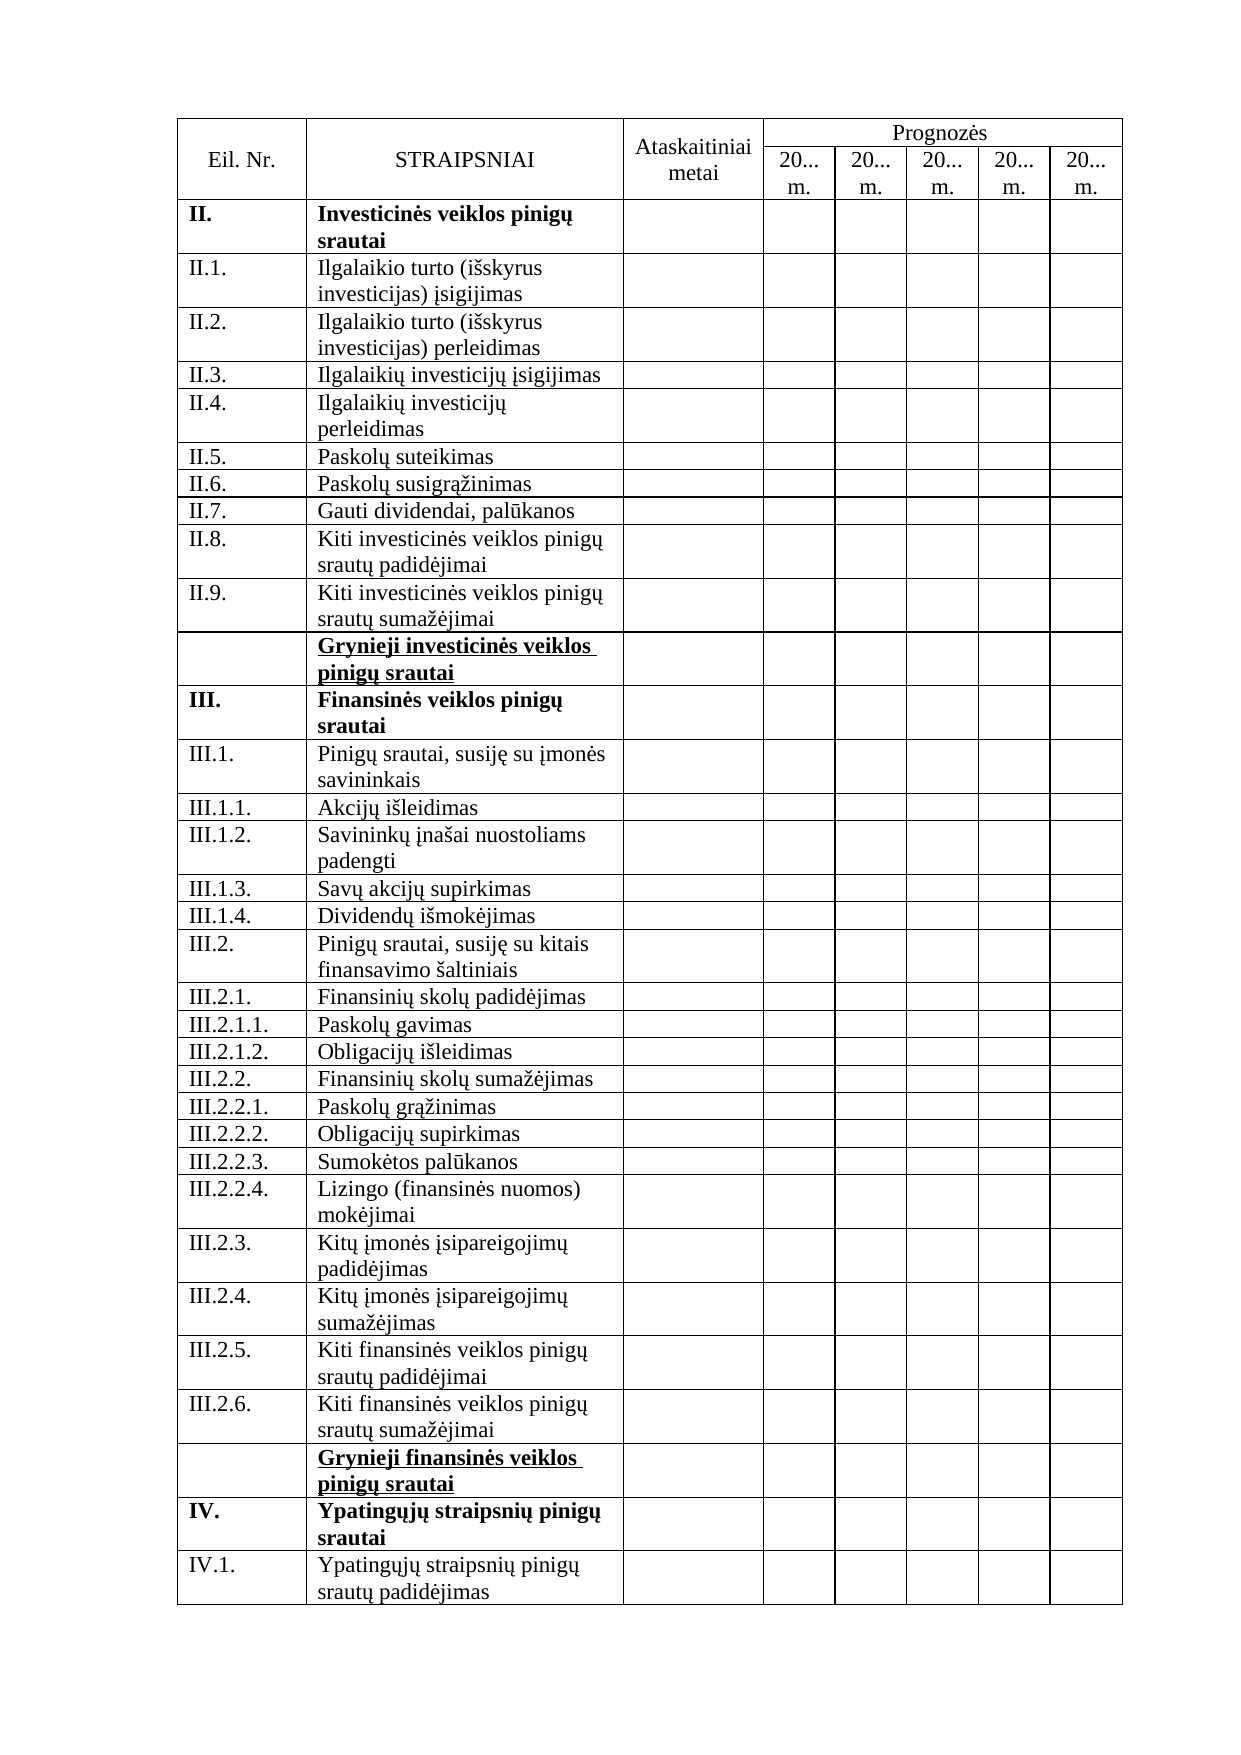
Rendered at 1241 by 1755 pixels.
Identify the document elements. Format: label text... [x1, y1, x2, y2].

table_cell 20... m. [979, 147, 1049, 199]
table_cell [979, 1498, 1049, 1550]
table_cell [764, 1283, 834, 1335]
table_cell [836, 686, 906, 739]
table_cell [764, 498, 834, 524]
table_header Prognozės [764, 119, 1122, 146]
table_cell [764, 254, 834, 307]
table_cell [979, 1038, 1049, 1064]
table_cell [624, 498, 763, 524]
table_cell II.8. [178, 525, 306, 578]
table_cell Finansinių skolų padidėjimas [307, 983, 623, 1010]
table_cell [624, 633, 763, 685]
table_cell [624, 389, 763, 442]
table_cell [979, 1551, 1049, 1604]
table_cell [836, 470, 906, 496]
table_cell [624, 1498, 763, 1550]
table_cell III.2.2.3. [178, 1148, 306, 1174]
table_cell [979, 1336, 1049, 1389]
table_cell [907, 1283, 978, 1335]
table_cell [836, 1038, 906, 1064]
table_cell [1051, 1336, 1122, 1389]
table_cell II.4. [178, 389, 306, 442]
table_cell [979, 1390, 1049, 1443]
table_cell [979, 1011, 1049, 1037]
table_cell [1051, 1011, 1122, 1037]
table_cell [764, 1175, 834, 1228]
table_cell [907, 308, 978, 361]
table_cell [624, 1011, 763, 1037]
table_cell [624, 1066, 763, 1092]
table_cell [764, 1120, 834, 1147]
table_cell [764, 525, 834, 578]
table_cell [624, 200, 763, 253]
table_cell III.2.6. [178, 1390, 306, 1443]
table_cell [979, 821, 1049, 874]
table_cell [1051, 1120, 1122, 1147]
table_cell III.1. [178, 740, 306, 793]
table_cell [1051, 1283, 1122, 1335]
table_cell [836, 633, 906, 685]
table_cell II.7. [178, 498, 306, 524]
table_cell Kiti finansinės veiklos pinigų srautų padidėjimai [307, 1336, 623, 1389]
table_cell [764, 579, 834, 631]
table_cell [836, 902, 906, 928]
table_cell III.1.1. [178, 794, 306, 820]
table_cell [907, 930, 978, 982]
table_cell Finansinės veiklos pinigų srautai [307, 686, 623, 739]
table_cell [979, 1175, 1049, 1228]
table_cell [836, 1011, 906, 1037]
table_cell Pinigų srautai, susiję su įmonės savininkais [307, 740, 623, 793]
table_cell III.2.2.2. [178, 1120, 306, 1147]
table_cell [836, 362, 906, 388]
table_cell [907, 1066, 978, 1092]
table_cell [836, 1120, 906, 1147]
table_cell [907, 821, 978, 874]
table_cell [907, 1011, 978, 1037]
table_cell [836, 254, 906, 307]
table_cell [624, 470, 763, 496]
table_cell [764, 1390, 834, 1443]
table_cell [1051, 821, 1122, 874]
table_cell [624, 875, 763, 901]
table_cell [979, 1444, 1049, 1497]
table_cell [1051, 1148, 1122, 1174]
table_cell [764, 1336, 834, 1389]
table_cell Ilgalaikio turto (išskyrus investicijas) perleidimas [307, 308, 623, 361]
table_cell Investicinės veiklos pinigų srautai [307, 200, 623, 253]
table_cell [979, 740, 1049, 793]
table_cell III.2.1.1. [178, 1011, 306, 1037]
table_cell [1051, 498, 1122, 524]
table_cell [624, 443, 763, 469]
table_cell [836, 1551, 906, 1604]
table_cell [624, 1444, 763, 1497]
table_cell [836, 983, 906, 1010]
table_cell Ypatingųjų straipsnių pinigų srautai [307, 1498, 623, 1550]
table_cell III.1.2. [178, 821, 306, 874]
table_cell Akcijų išleidimas [307, 794, 623, 820]
table_cell Pinigų srautai, susiję su kitais finansavimo šaltiniais [307, 930, 623, 982]
table_cell [764, 1066, 834, 1092]
table_cell [979, 902, 1049, 928]
table_cell II.3. [178, 362, 306, 388]
table_cell [1051, 1066, 1122, 1092]
table_cell [624, 308, 763, 361]
table_cell [1051, 1093, 1122, 1119]
table_cell [764, 740, 834, 793]
table_cell [979, 443, 1049, 469]
table_cell Grynieji finansinės veiklos pinigų srautai [307, 1444, 623, 1497]
table_cell [764, 389, 834, 442]
table_cell [1051, 308, 1122, 361]
table_cell [907, 498, 978, 524]
table_cell [979, 200, 1049, 253]
table_cell III.2.5. [178, 1336, 306, 1389]
table_cell [1051, 579, 1122, 631]
table_cell [907, 389, 978, 442]
table_cell [764, 200, 834, 253]
table_cell [1051, 740, 1122, 793]
table_cell III.2.1. [178, 983, 306, 1010]
table_cell [907, 254, 978, 307]
table_cell [907, 1148, 978, 1174]
table_cell [979, 983, 1049, 1010]
table_cell III.2. [178, 930, 306, 982]
table_cell [1051, 1498, 1122, 1550]
table_cell [907, 902, 978, 928]
table_cell Gauti dividendai, palūkanos [307, 498, 623, 524]
table_cell [624, 930, 763, 982]
table_cell [979, 579, 1049, 631]
table_cell II. [178, 200, 306, 253]
table_cell [624, 1283, 763, 1335]
table_cell [764, 1038, 834, 1064]
table_cell II.2. [178, 308, 306, 361]
table_cell [178, 1444, 306, 1497]
table_cell 20... m. [764, 147, 834, 199]
table_cell [979, 498, 1049, 524]
table_cell [624, 1336, 763, 1389]
table_cell [907, 875, 978, 901]
table_cell [907, 200, 978, 253]
table_cell Kiti finansinės veiklos pinigų srautų sumažėjimai [307, 1390, 623, 1443]
table_cell [907, 1444, 978, 1497]
table_cell II.9. [178, 579, 306, 631]
table_cell III.2.2.1. [178, 1093, 306, 1119]
table_cell [624, 794, 763, 820]
table_cell [624, 1175, 763, 1228]
table_cell [1051, 794, 1122, 820]
table_cell [624, 525, 763, 578]
table_cell [979, 470, 1049, 496]
table_cell [836, 930, 906, 982]
table_cell [907, 579, 978, 631]
table_cell [907, 470, 978, 496]
table_cell [836, 1148, 906, 1174]
table_cell [979, 1066, 1049, 1092]
table_cell [979, 362, 1049, 388]
table_cell [907, 1498, 978, 1550]
table_cell Ypatingųjų straipsnių pinigų srautų padidėjimas [307, 1551, 623, 1604]
table_cell IV. [178, 1498, 306, 1550]
table_header Eil. Nr. [178, 119, 306, 199]
table_cell [907, 1551, 978, 1604]
table_cell III.2.1.2. [178, 1038, 306, 1064]
table_cell [979, 930, 1049, 982]
table_cell [1051, 200, 1122, 253]
table_cell [624, 1148, 763, 1174]
table_cell [907, 443, 978, 469]
table_cell II.6. [178, 470, 306, 496]
table_cell [836, 1229, 906, 1282]
table_cell Sumokėtos palūkanos [307, 1148, 623, 1174]
table_cell [836, 200, 906, 253]
table_cell [907, 1175, 978, 1228]
table_cell [764, 686, 834, 739]
table_cell [907, 525, 978, 578]
table_cell [624, 740, 763, 793]
table_cell Ilgalaikių investicijų perleidimas [307, 389, 623, 442]
table_cell [1051, 254, 1122, 307]
table_cell [764, 794, 834, 820]
table_cell [764, 1148, 834, 1174]
table_cell [836, 1175, 906, 1228]
table_cell [907, 1336, 978, 1389]
table_cell [764, 930, 834, 982]
table_cell Finansinių skolų sumažėjimas [307, 1066, 623, 1092]
table_cell [907, 1390, 978, 1443]
table_cell [836, 498, 906, 524]
table_cell Paskolų susigrąžinimas [307, 470, 623, 496]
table_cell [1051, 443, 1122, 469]
table_cell Paskolų suteikimas [307, 443, 623, 469]
table_cell Obligacijų išleidimas [307, 1038, 623, 1064]
table_cell [764, 1093, 834, 1119]
table_cell [979, 1148, 1049, 1174]
table_cell Ilgalaikių investicijų įsigijimas [307, 362, 623, 388]
table_cell [624, 254, 763, 307]
table_cell [1051, 1444, 1122, 1497]
table_cell [1051, 1551, 1122, 1604]
table_cell [624, 1390, 763, 1443]
table_cell [624, 362, 763, 388]
table_cell [979, 794, 1049, 820]
table_cell [1051, 902, 1122, 928]
table_cell [979, 1120, 1049, 1147]
table_cell Savų akcijų supirkimas [307, 875, 623, 901]
table_cell Grynieji investicinės veiklos pinigų srautai [307, 633, 623, 685]
table_cell [764, 875, 834, 901]
table_cell 20... m. [836, 147, 906, 199]
table_cell [1051, 633, 1122, 685]
table_cell [1051, 389, 1122, 442]
table_cell [764, 362, 834, 388]
table_cell [764, 983, 834, 1010]
table_cell [1051, 930, 1122, 982]
table_cell [836, 875, 906, 901]
table_cell [764, 902, 834, 928]
table_cell [979, 254, 1049, 307]
table_cell [764, 443, 834, 469]
table_cell [979, 389, 1049, 442]
table_cell [1051, 1229, 1122, 1282]
table_cell [836, 1093, 906, 1119]
table_cell III. [178, 686, 306, 739]
table_cell III.1.4. [178, 902, 306, 928]
table_cell [907, 983, 978, 1010]
table_cell [907, 1229, 978, 1282]
table_cell [764, 633, 834, 685]
table_cell [979, 308, 1049, 361]
table_cell [624, 1120, 763, 1147]
table_cell [1051, 983, 1122, 1010]
table_cell [907, 633, 978, 685]
table_cell [979, 1283, 1049, 1335]
table_cell [836, 1390, 906, 1443]
table_cell [836, 389, 906, 442]
table_cell [979, 686, 1049, 739]
table_cell Kitų įmonės įsipareigojimų sumažėjimas [307, 1283, 623, 1335]
table_cell Paskolų gavimas [307, 1011, 623, 1037]
table_cell II.1. [178, 254, 306, 307]
table_cell [764, 1551, 834, 1604]
table_cell [1051, 1038, 1122, 1064]
table_cell [764, 470, 834, 496]
table_cell [979, 1093, 1049, 1119]
table_cell Obligacijų supirkimas [307, 1120, 623, 1147]
table_cell [624, 902, 763, 928]
table_cell [624, 1551, 763, 1604]
table_cell 20... m. [907, 147, 978, 199]
table_cell [624, 579, 763, 631]
table_cell [836, 443, 906, 469]
table_cell [624, 1229, 763, 1282]
table_cell Ilgalaikio turto (išskyrus investicijas) įsigijimas [307, 254, 623, 307]
table_cell [624, 821, 763, 874]
table_cell [907, 794, 978, 820]
table_header STRAIPSNIAI [307, 119, 623, 199]
table_cell [836, 1444, 906, 1497]
table_cell [1051, 1175, 1122, 1228]
table_cell [836, 525, 906, 578]
table_cell [764, 821, 834, 874]
table_cell IV.1. [178, 1551, 306, 1604]
table_cell II.5. [178, 443, 306, 469]
table_cell III.2.2. [178, 1066, 306, 1092]
table_cell [907, 740, 978, 793]
table_cell III.1.3. [178, 875, 306, 901]
table_cell [1051, 875, 1122, 901]
table_cell Kiti investicinės veiklos pinigų srautų padidėjimai [307, 525, 623, 578]
table_cell [907, 362, 978, 388]
table_cell [1051, 362, 1122, 388]
table_cell [836, 308, 906, 361]
table_cell [836, 740, 906, 793]
table_cell Paskolų grąžinimas [307, 1093, 623, 1119]
table_cell [836, 821, 906, 874]
table_cell [764, 1444, 834, 1497]
table_cell Savininkų įnašai nuostoliams padengti [307, 821, 623, 874]
table_cell 20... m. [1051, 147, 1122, 199]
table_cell III.2.3. [178, 1229, 306, 1282]
table_cell [907, 1093, 978, 1119]
table_cell [1051, 470, 1122, 496]
table_cell [979, 1229, 1049, 1282]
table_cell [907, 686, 978, 739]
table_cell [836, 579, 906, 631]
table_cell [979, 633, 1049, 685]
table_cell [836, 1066, 906, 1092]
table_cell [1051, 1390, 1122, 1443]
table_cell Lizingo (finansinės nuomos) mokėjimai [307, 1175, 623, 1228]
table_cell [1051, 525, 1122, 578]
table_cell [624, 686, 763, 739]
table_header Ataskaitiniai metai [624, 119, 763, 199]
table_cell [907, 1038, 978, 1064]
table_cell [764, 1498, 834, 1550]
table_cell [624, 1093, 763, 1119]
table_cell [178, 633, 306, 685]
table_cell [836, 1498, 906, 1550]
table_cell III.2.2.4. [178, 1175, 306, 1228]
table_cell Kitų įmonės įsipareigojimų padidėjimas [307, 1229, 623, 1282]
table_cell [764, 1011, 834, 1037]
table_cell [836, 794, 906, 820]
table_cell III.2.4. [178, 1283, 306, 1335]
table_cell [1051, 686, 1122, 739]
table_cell [979, 525, 1049, 578]
table_cell [624, 983, 763, 1010]
table_cell Dividendų išmokėjimas [307, 902, 623, 928]
table_cell [907, 1120, 978, 1147]
table_cell [764, 1229, 834, 1282]
table_cell [624, 1038, 763, 1064]
table_cell [836, 1336, 906, 1389]
table_cell [979, 875, 1049, 901]
table_cell [836, 1283, 906, 1335]
table_cell Kiti investicinės veiklos pinigų srautų sumažėjimai [307, 579, 623, 631]
table_cell [764, 308, 834, 361]
